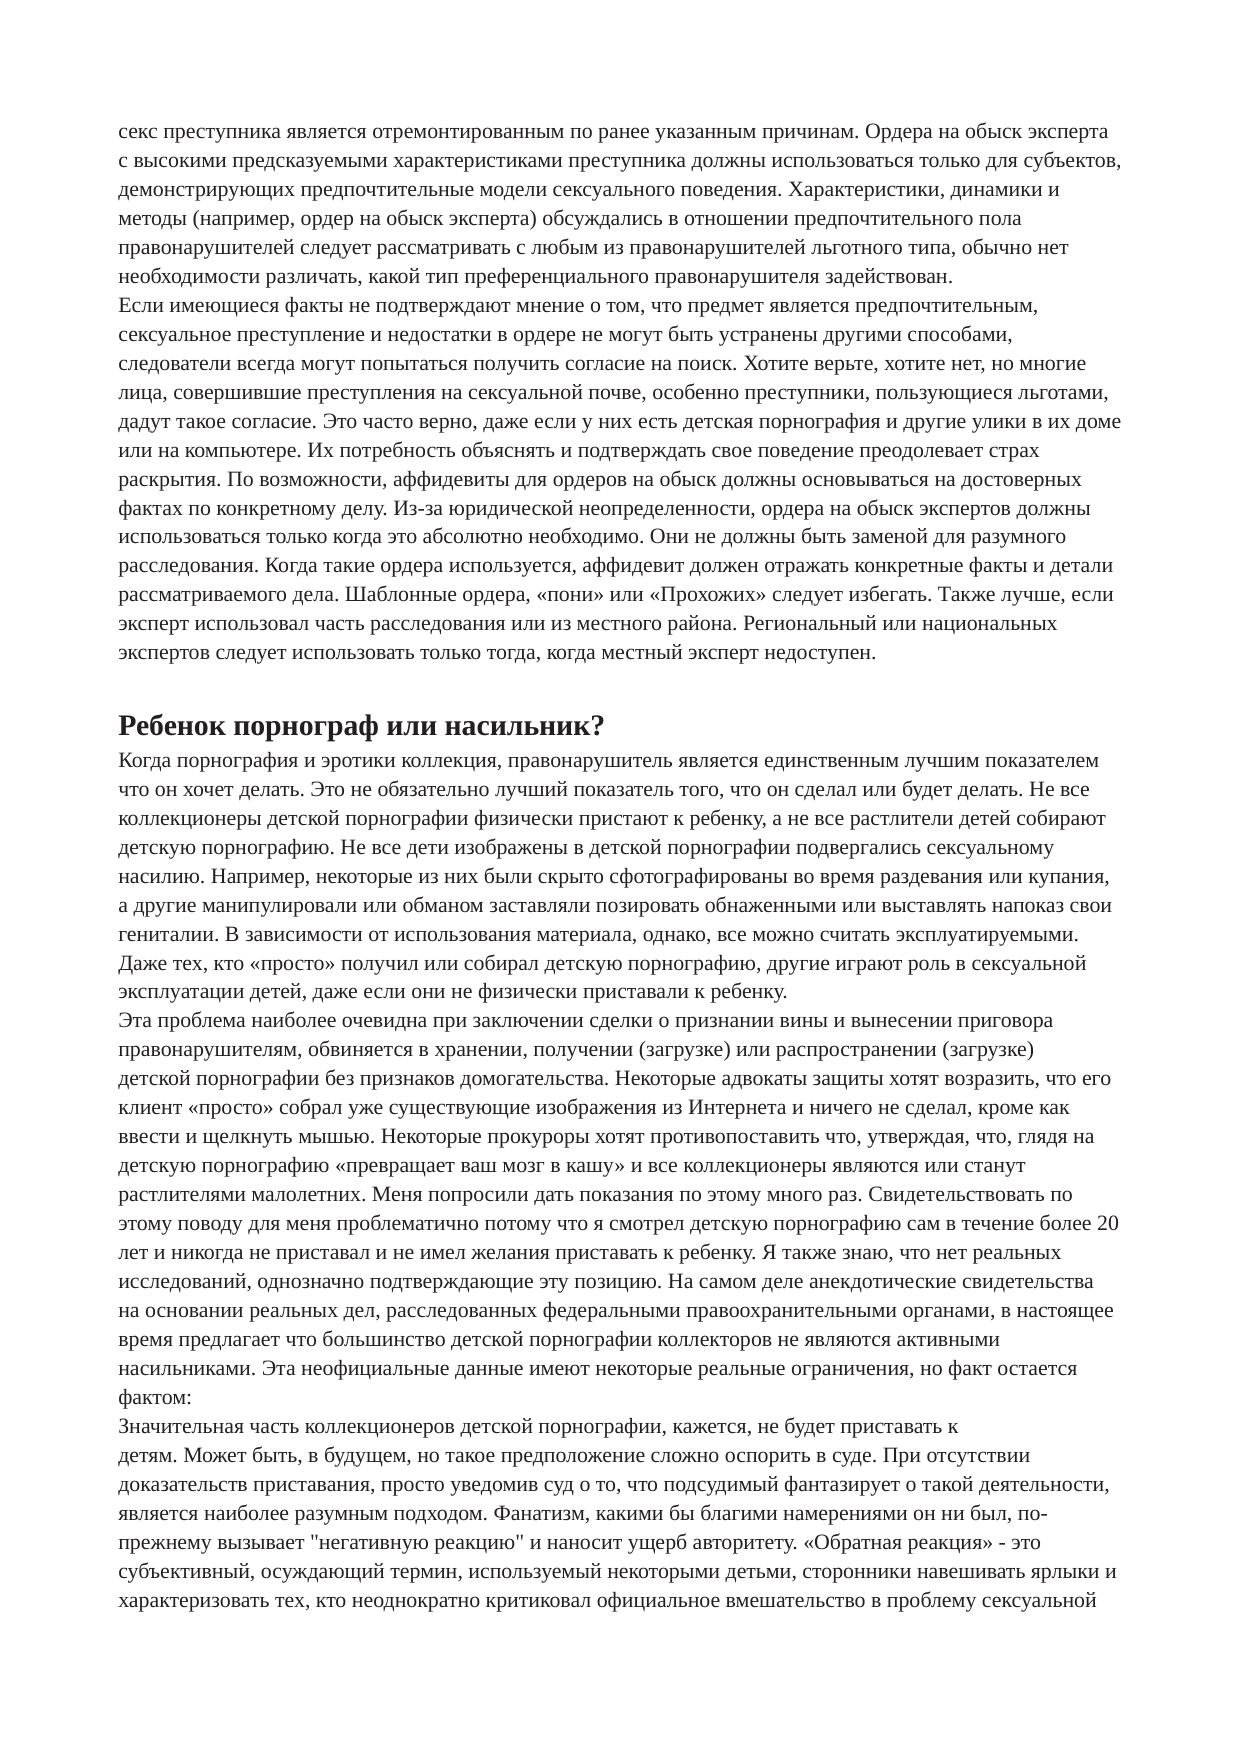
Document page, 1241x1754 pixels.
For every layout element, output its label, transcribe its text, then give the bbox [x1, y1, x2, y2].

text Значительная часть коллекционеров детской порнографии, кажется, не будет приставать к [118, 1413, 1122, 1438]
text что он хочет делать. Это не обязательно лучший показатель того, что он сделал или будет делать. Не все коллекционеры детской порнографии физически пристают к ребенку, а не все растлители детей собирают детскую порнографию. Не все дети изображены в детской порнографии подвергались сексуальному насилию. Например, некоторые из них были скрыто сфотографированы во время раздевания или купания, а другие манипулировали или обманом заставляли позировать обнаженными или выставлять напоказ свои гениталии. В зависимости от использования материала, однако, все можно считать эксплуатируемыми. Даже тех, кто «просто» получил или собирал детскую порнографию, другие играют роль в сексуальной эксплуатации детей, даже если они не физически приставали к ребенку. [118, 776, 1122, 1004]
text рассматриваемого дела. Шаблонные ордера, «пони» или «Прохожих» следует избегать. Также лучше, если эксперт использовал часть расследования или из местного района. Региональный или национальных экспертов следует использовать только тогда, когда местный эксперт недоступен. [118, 581, 1122, 664]
text на основании реальных дел, расследованных федеральными правоохранительными органами, в настоящее время предлагает что большинство детской порнографии коллекторов не являются активными насильниками. Эта неофициальные данные имеют некоторые реальные ограничения, но факт остается фактом: [118, 1297, 1122, 1409]
text детской порнографии без признаков домогательства. Некоторые адвокаты защиты хотят возразить, что его клиент «просто» собрал уже существующие изображения из Интернета и ничего не сделал, кроме как ввести и щелкнуть мышью. Некоторые прокуроры хотят противопоставить что, утверждая, что, глядя на детскую порнографию «превращает ваш мозг в кашу» и все коллекционеры являются или станут растлителями малолетних. Меня попросили дать показания по этому много раз. Свидетельствовать по этому поводу для меня проблематично потому что я смотрел детскую порнографию сам в течение более 20 лет и никогда не приставал и не имел желания приставать к ребенку. Я также знаю, что нет реальных исследований, однозначно подтверждающие эту позицию. На самом деле анекдотические свидетельства [118, 1065, 1122, 1293]
text Ребенок порнограф или насильник? [118, 708, 1122, 742]
text лица, совершившие преступления на сексуальной почве, особенно преступники, пользующиеся льготами, дадут такое согласие. Это часто верно, даже если у них есть детская порнография и другие улики в их доме или на компьютере. Их потребность объяснять и подтверждать свое поведение преодолевает страх раскрытия. По возможности, аффидевиты для ордеров на обыск должны основываться на достоверных фактах по конкретному делу. Из-за юридической неопределенности, ордера на обыск экспертов должны использоваться только когда это абсолютно необходимо. Они не должны быть заменой для разумного расследования. Когда такие ордера используется, аффидевит должен отражать конкретные факты и детали [118, 379, 1122, 578]
text сексуальное преступление и недостатки в ордере не могут быть устранены другими способами, следователи всегда могут попытаться получить согласие на поиск. Хотите верьте, хотите нет, но многие [118, 321, 1122, 375]
text Когда порнография и эротики коллекция, правонарушитель является единственным лучшим показателем [118, 747, 1122, 772]
text секс преступника является отремонтированным по ранее указанным причинам. Ордера на обыск эксперта с высокими предсказуемыми характеристиками преступника должны использоваться только для субъектов, демонстрирующих предпочтительные модели сексуального поведения. Характеристики, динамики и методы (например, ордер на обыск эксперта) обсуждались в отношении предпочтительного пола правонарушителей следует рассматривать с любым из правонарушителей льготного типа, обычно нет необходимости различать, какой тип преференциального правонарушителя задействован. [118, 118, 1122, 288]
text Если имеющиеся факты не подтверждают мнение о том, что предмет является предпочтительным, [118, 292, 1122, 317]
text детям. Может быть, в будущем, но такое предположение сложно оспорить в суде. При отсутствии доказательств приставания, просто уведомив суд о то, что подсудимый фантазирует о такой деятельности, является наиболее разумным подходом. Фанатизм, какими бы благими намерениями он ни был, по-прежнему вызывает "негативную реакцию" и наносит ущерб авторитету. «Обратная реакция» - это субъективный, осуждающий термин, используемый некоторыми детьми, сторонники навешивать ярлыки и характеризовать тех, кто неоднократно критиковал официальное вмешательство в проблему сексуальной [118, 1442, 1122, 1612]
text Эта проблема наиболее очевидна при заключении сделки о признании вины и вынесении приговора правонарушителям, обвиняется в хранении, получении (загрузке) или распространении (загрузке) [118, 1007, 1122, 1062]
